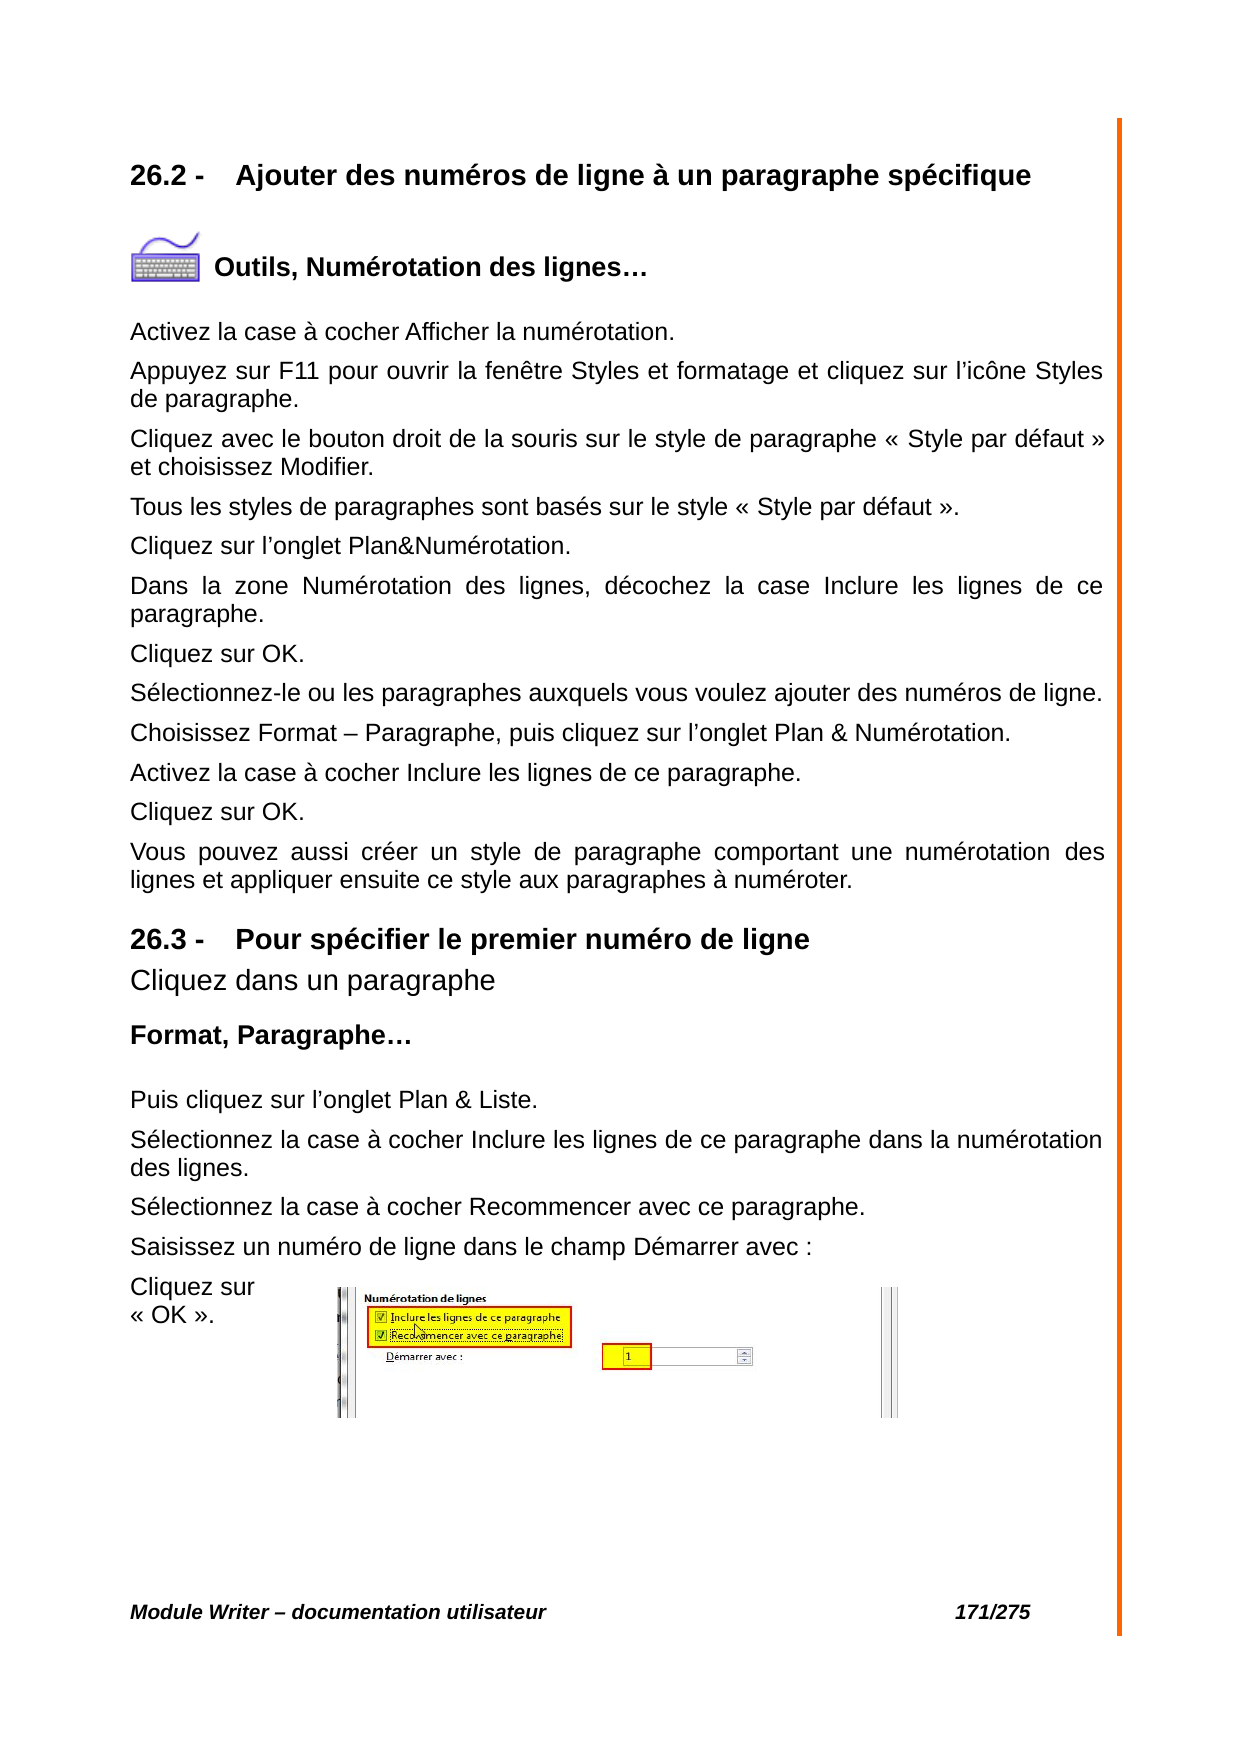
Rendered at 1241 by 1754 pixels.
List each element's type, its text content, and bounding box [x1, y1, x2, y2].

text Appuyez sur F11 pour ouvrir la fenêtre Styles et formatage et cliquez sur l’icône Styles de paragraphe. [130, 357, 1105, 413]
picture [337, 1287, 898, 1418]
text Sélectionnez-le ou les paragraphes auxquels vous voulez ajouter des numéros de ligne. [130, 679, 1105, 707]
subtitle Pour spécifier le premier numéro de ligne [130, 923, 1105, 956]
text Dans la zone Numérotation des lignes, décochez la case Inclure les lignes de ce paragraphe. [130, 572, 1105, 628]
text Sélectionnez la case à cocher Inclure les lignes de ce paragraphe dans la numérotation des lignes. [130, 1126, 1105, 1181]
text Cliquez avec le bouton droit de la souris sur le style de paragraphe « Style par défaut » et choisissez Modifier. [130, 425, 1105, 481]
text Cliquez sur « OK ». [130, 1273, 1105, 1328]
text Saisissez un numéro de ligne dans le champ Démarrer avec : [130, 1233, 1105, 1261]
text Outils, Numérotation des lignes… [203, 252, 1105, 282]
text Activez la case à cocher Inclure les lignes de ce paragraphe. [130, 758, 1105, 786]
text Vous pouvez aussi créer un style de paragraphe comportant une numérotation des lignes et appliquer ensuite ce style aux paragraphes à numéroter. [130, 838, 1105, 894]
text Cliquez sur l’onglet Plan&Numérotation. [130, 532, 1105, 560]
text Activez la case à cocher Afficher la numérotation. [130, 317, 1105, 345]
picture [127, 221, 203, 296]
text Puis cliquez sur l’onglet Plan & Liste. [130, 1086, 1105, 1114]
text Sélectionnez la case à cocher Recommencer avec ce paragraphe. [130, 1193, 1105, 1221]
subtitle Ajouter des numéros de ligne à un paragraphe spécifique [130, 159, 1105, 192]
text Format, Paragraphe… [130, 1020, 1105, 1051]
text Tous les styles de paragraphes sont basés sur le style « Style par défaut ». [130, 492, 1105, 520]
text Cliquez sur OK. [130, 798, 1105, 826]
text Cliquez sur OK. [130, 639, 1105, 667]
text Choisissez Format – Paragraphe, puis cliquez sur l’onglet Plan & Numérotation. [130, 719, 1105, 747]
text Cliquez dans un paragraphe [130, 964, 1105, 997]
